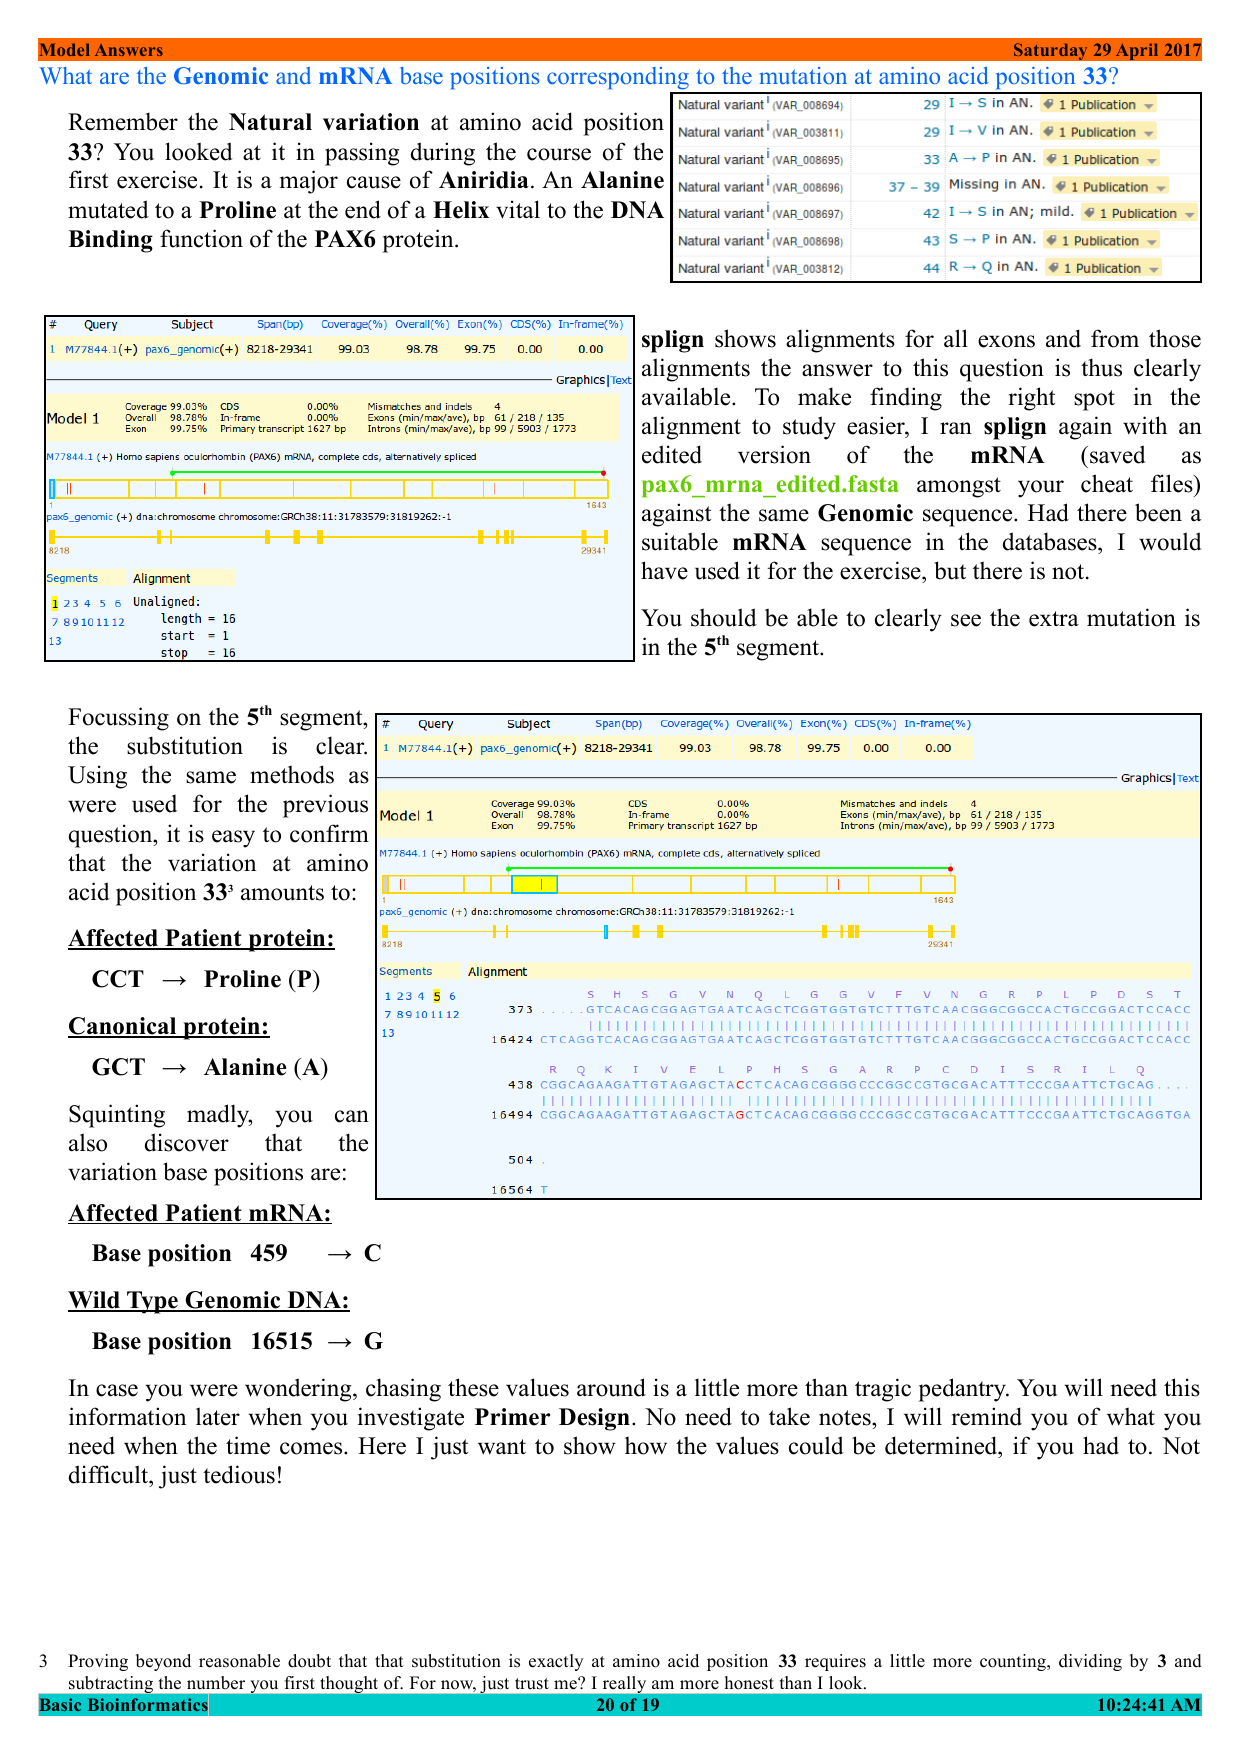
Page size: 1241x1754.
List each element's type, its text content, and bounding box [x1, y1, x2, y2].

picture [46, 317, 633, 660]
text In case you were wondering, chasing these values around is a little more than tragic pedantry. You will need this information later when you investigate Primer Design. No need to take notes, I will remind you of what you need when the time comes. Here I just want to show how the values could be determined, if you had to. Not difficult, just tedious! [68, 1373, 1202, 1489]
text Wild Type Genomic DNA: [68, 1285, 1202, 1314]
text Proving beyond reasonable doubt that that substitution is exactly at amino acid position 33 requires a little more counting, dividing by 3 and subtracting the number you first thought of. For now, just trust me? I really am more honest than I look. [38, 1649, 1202, 1693]
text Base position 16515 → G [68, 1326, 1202, 1355]
text Affected Patient protein: [68, 923, 375, 952]
picture [673, 94, 1200, 281]
text Canonical protein: [68, 1011, 375, 1040]
text GCT → Alanine (A) [68, 1052, 375, 1081]
text You should be able to clearly see the extra mutation is in the 5th segment. [635, 603, 1202, 661]
text splign shows alignments for all exons and from those alignments the answer to this question is thus clearly available. To make finding the right spot in the alignment to study easier, I ran splign again with an edited version of the mRNA (saved as pax6_mrna_edited.fasta amongst your cheat files) against the same Genomic sequence. Had there been a suitable mRNA sequence in the databases, I would have used it for the exercise, but there is not. [635, 323, 1202, 585]
picture [377, 715, 1200, 1198]
text What are the Genomic and mRNA base positions corresponding to the mutation at amino acid position 33? [38, 61, 1202, 89]
text Squinting madly, you can also discover that the variation base positions are: [68, 1098, 375, 1186]
text Focussing on the 5th segment, the substitution is clear. Using the same methods as were used for the previous question, it is easy to confirm that the variation at amino acid position 33 amounts to: [68, 702, 1202, 906]
text Remember the Natural variation at amino acid position 33? You looked at it in passing during the course of the first exercise. It is a major cause of Aniridia. An Alanine mutated to a Proline at the end of a Helix vital to the DNA Binding function of the PAX6 protein. [68, 107, 670, 253]
text Affected Patient mRNA: [68, 1197, 1202, 1227]
text Base position 459 → C [68, 1238, 1202, 1267]
text CCT → Proline (P) [68, 964, 375, 993]
